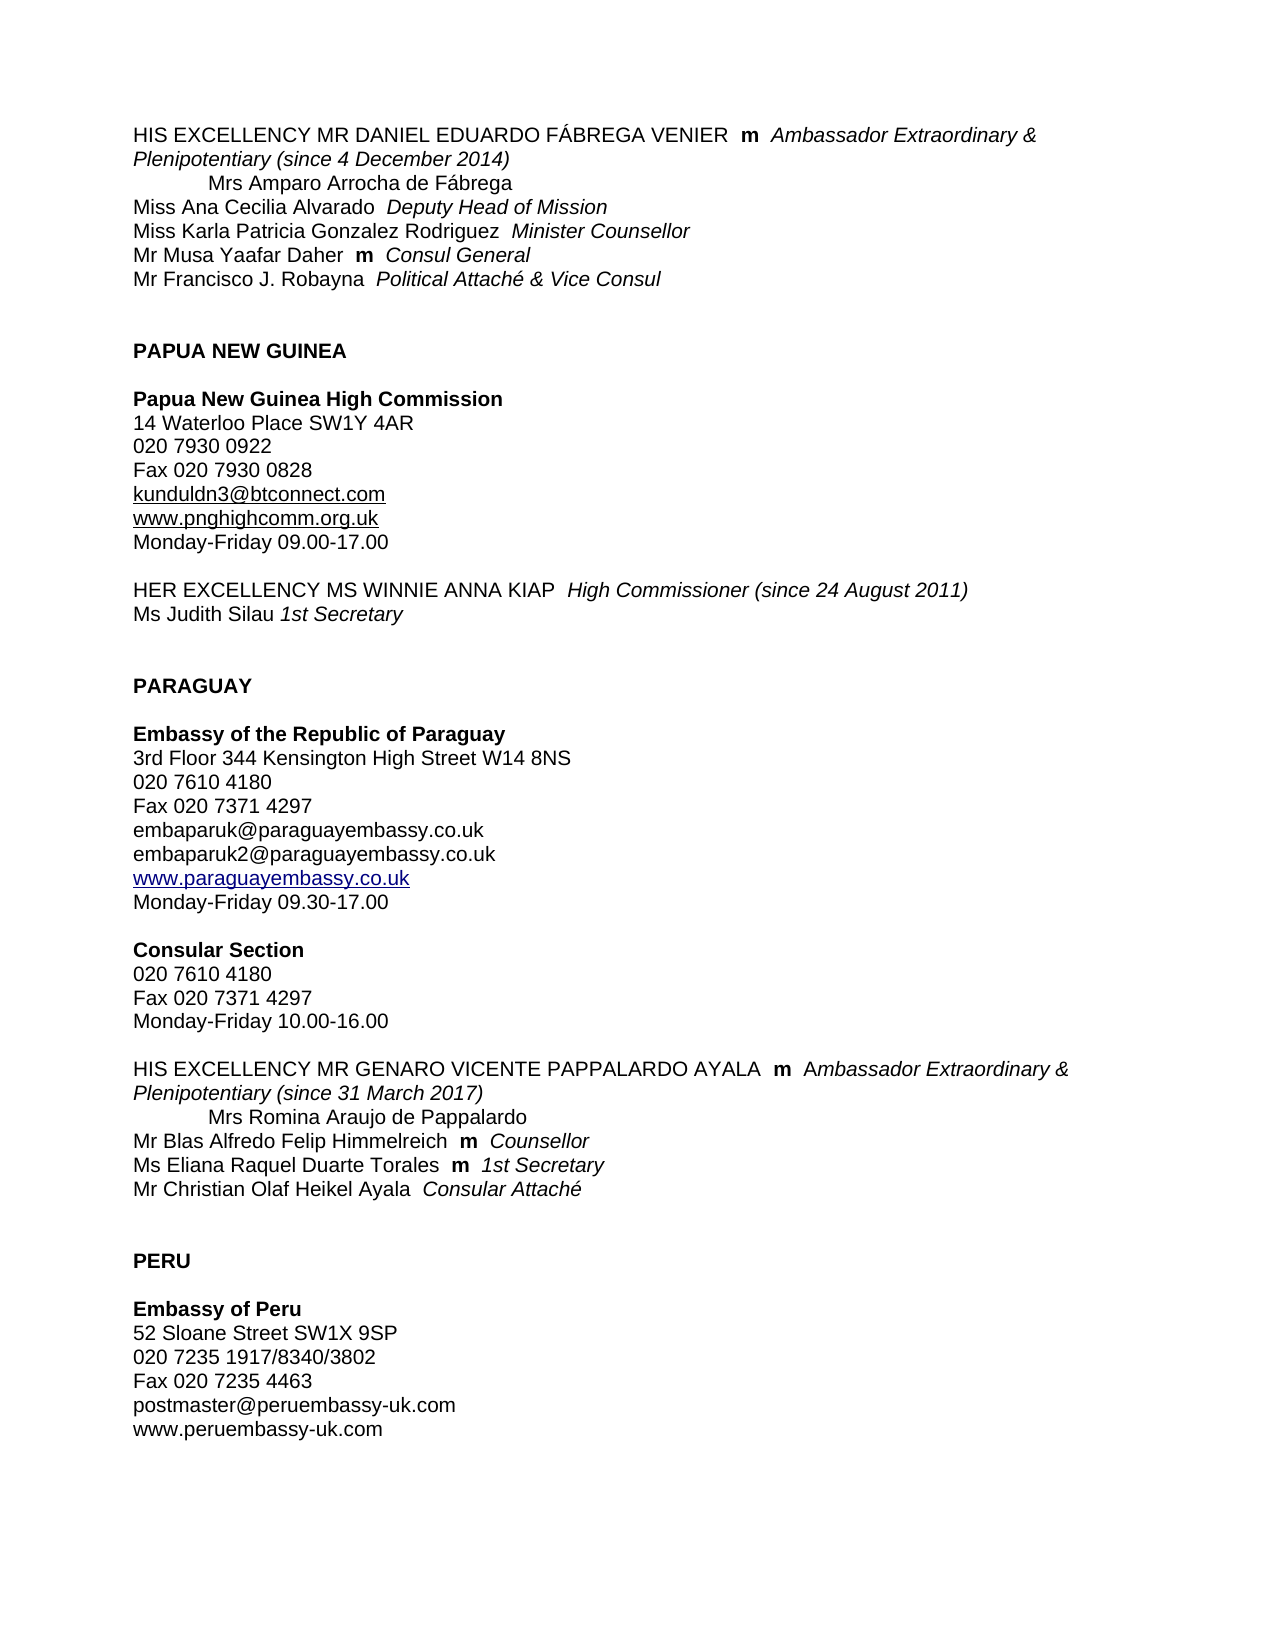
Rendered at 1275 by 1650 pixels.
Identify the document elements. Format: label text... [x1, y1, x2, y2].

text PAPUA NEW GUINEA [133, 338, 1181, 362]
text Monday-Friday 10.00-16.00 [133, 1009, 1181, 1033]
text www.paraguayembassy.co.uk [133, 866, 1181, 889]
text Mrs Amparo Arrocha de Fábrega [133, 171, 1181, 195]
text 3rd Floor 344 Kensington High Street W14 8NS [133, 746, 1181, 770]
text Fax 020 7371 4297 [133, 985, 1181, 1009]
text Embassy of the Republic of Paraguay [133, 722, 1181, 746]
text HIS EXCELLENCY MR DANIEL EDUARDO FÁBREGA VENIER m Ambassador Extraordinary & Plenipotentiary (since 4 December 2014) [133, 123, 1181, 171]
text Monday-Friday 09.30-17.00 [133, 889, 1181, 913]
text 14 Waterloo Place SW1Y 4AR [133, 410, 1181, 434]
text 52 Sloane Street SW1X 9SP [133, 1321, 1181, 1345]
text 020 7610 4180 [133, 961, 1181, 985]
text Fax 020 7371 4297 [133, 794, 1181, 818]
text Mrs Romina Araujo de Pappalardo [133, 1105, 1181, 1129]
subtitle Consular Section [133, 937, 1181, 961]
text HIS EXCELLENCY MR GENARO VICENTE PAPPALARDO AYALA m Ambassador Extraordinary & Plenipotentiary (since 31 March 2017) [133, 1057, 1181, 1105]
text Ms Judith Silau 1st Secretary [133, 602, 1181, 626]
text Mr Francisco J. Robayna Political Attaché & Vice Consul [133, 267, 1181, 291]
text 020 7610 4180 [133, 770, 1181, 794]
text PERU [133, 1249, 1181, 1273]
text 020 7235 1917/8340/3802 [133, 1345, 1181, 1369]
text www.pnghighcomm.org.uk [133, 506, 1181, 530]
text Monday-Friday 09.00-17.00 [133, 530, 1181, 554]
text Miss Ana Cecilia Alvarado Deputy Head of Mission [133, 195, 1181, 219]
text www.peruembassy-uk.com [133, 1417, 1181, 1441]
text Ms Eliana Raquel Duarte Torales m 1st Secretary [133, 1153, 1181, 1177]
text Fax 020 7235 4463 [133, 1369, 1181, 1393]
text Papua New Guinea High Commission [133, 386, 1181, 410]
text Fax 020 7930 0828 [133, 458, 1181, 482]
text HER EXCELLENCY MS WINNIE ANNA KIAP High Commissioner (since 24 August 2011) [133, 578, 1181, 602]
text Mr Musa Yaafar Daher m Consul General [133, 243, 1181, 267]
text Miss Karla Patricia Gonzalez Rodriguez Minister Counsellor [133, 219, 1181, 243]
text PARAGUAY [133, 674, 1181, 698]
text kunduldn3@btconnect.com [133, 482, 1181, 506]
text 020 7930 0922 [133, 434, 1181, 458]
text Embassy of Peru [133, 1297, 1181, 1321]
text Mr Blas Alfredo Felip Himmelreich m Counsellor [133, 1129, 1181, 1153]
text postmaster@peruembassy-uk.com [133, 1393, 1181, 1417]
text Mr Christian Olaf Heikel Ayala Consular Attaché [133, 1177, 1181, 1201]
text embaparuk@paraguayembassy.co.uk [133, 818, 1181, 842]
text embaparuk2@paraguayembassy.co.uk [133, 842, 1181, 866]
